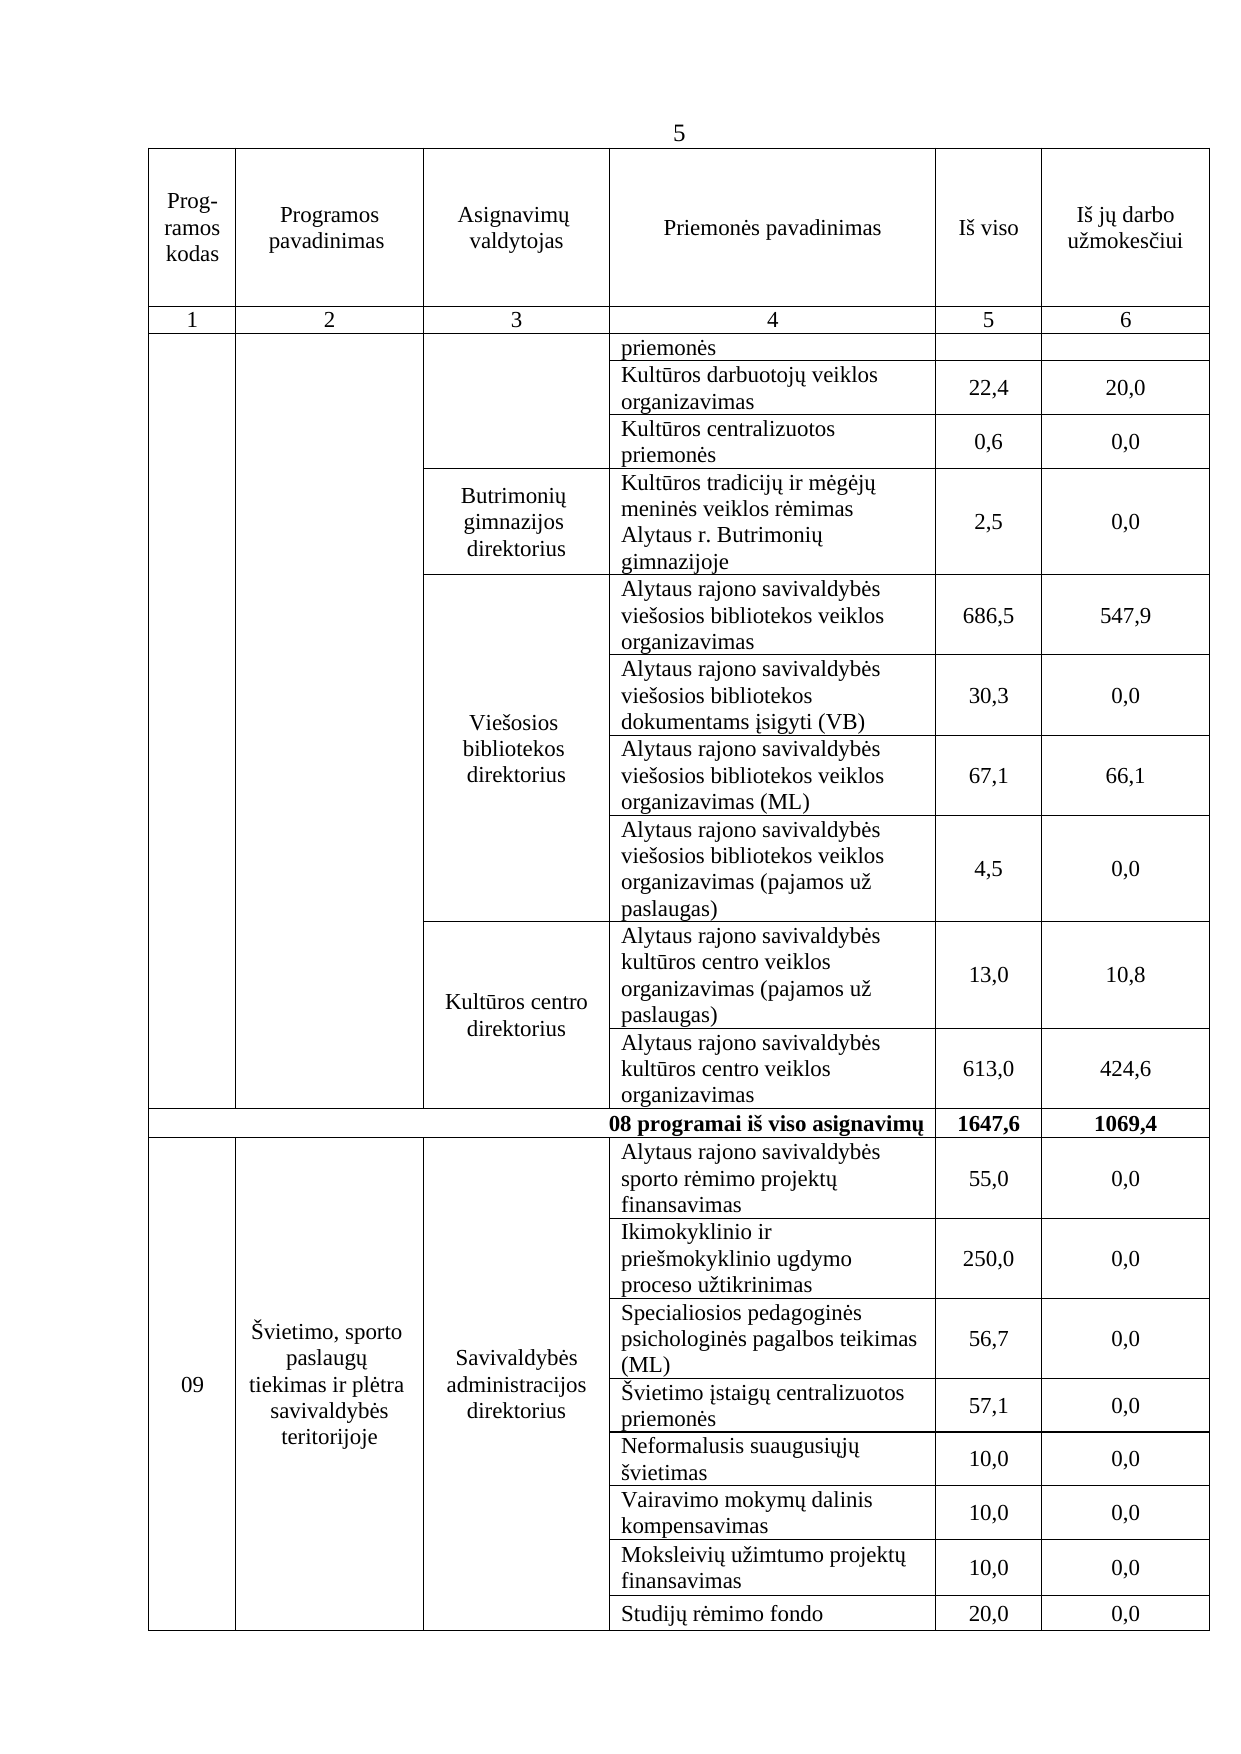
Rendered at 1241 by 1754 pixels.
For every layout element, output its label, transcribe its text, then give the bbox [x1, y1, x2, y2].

table_cell Ikimokyklinio ir priešmokyklinio ugdymo proceso užtikrinimas [610, 1219, 935, 1297]
table_cell Specialiosios pedagoginės psichologinės pagalbos teikimas (ML) [610, 1299, 935, 1378]
table_cell 0,0 [1042, 1433, 1209, 1485]
table_cell 2 [236, 307, 423, 333]
table_cell 4 [610, 307, 935, 333]
table_cell 0,0 [1042, 1299, 1209, 1378]
table_cell 4,5 [936, 816, 1041, 921]
table_cell 5 [936, 307, 1041, 333]
table_cell 67,1 [936, 736, 1041, 814]
table_cell Kultūros centro direktorius [424, 922, 609, 1108]
table_cell 0,0 [1042, 1540, 1209, 1595]
table_cell 13,0 [936, 922, 1041, 1027]
table_cell 57,1 [936, 1379, 1041, 1431]
table_cell 22,4 [936, 361, 1041, 414]
table_cell 10,0 [936, 1540, 1041, 1595]
table_header Iš viso [936, 149, 1041, 306]
table_cell 1 [149, 307, 235, 333]
table_cell [236, 334, 423, 1108]
table_cell 10,0 [936, 1433, 1041, 1485]
table_header Programos pavadinimas [236, 149, 423, 306]
table_cell 0,0 [1042, 1219, 1209, 1297]
table_cell 0,0 [1042, 655, 1209, 734]
table_cell 20,0 [1042, 361, 1209, 414]
table_cell 0,6 [936, 415, 1041, 468]
table_cell 0,0 [1042, 1379, 1209, 1431]
table_cell 686,5 [936, 575, 1041, 654]
table_cell 424,6 [1042, 1029, 1209, 1108]
table_cell Švietimo, sporto paslaugų tiekimas ir plėtra savivaldybės teritorijoje [236, 1138, 423, 1629]
table_cell 56,7 [936, 1299, 1041, 1378]
table_cell Alytaus rajono savivaldybės sporto rėmimo projektų finansavimas [610, 1138, 935, 1217]
table_cell priemonės [610, 334, 935, 360]
table_cell [424, 334, 609, 468]
table_cell Neformalusis suaugusiųjų švietimas [610, 1433, 935, 1485]
table_cell Švietimo įstaigų centralizuotos priemonės [610, 1379, 935, 1431]
table_cell 250,0 [936, 1219, 1041, 1297]
table_cell 30,3 [936, 655, 1041, 734]
table_cell 6 [1042, 307, 1209, 333]
table_cell Kultūros tradicijų ir mėgėjų meninės veiklos rėmimas Alytaus r. Butrimonių gimnazijoje [610, 469, 935, 574]
table_cell [1042, 334, 1209, 360]
table_cell 66,1 [1042, 736, 1209, 814]
table_cell 0,0 [1042, 1138, 1209, 1217]
table_cell Alytaus rajono savivaldybės kultūros centro veiklos organizavimas [610, 1029, 935, 1108]
table_cell 0,0 [1042, 415, 1209, 468]
table_cell 0,0 [1042, 816, 1209, 921]
table_cell Moksleivių užimtumo projektų finansavimas [610, 1540, 935, 1595]
table_cell Alytaus rajono savivaldybės viešosios bibliotekos veiklos organizavimas [610, 575, 935, 654]
table_cell [149, 334, 235, 1108]
table_header Priemonės pavadinimas [610, 149, 935, 306]
table_cell Savivaldybės administracijos direktorius [424, 1138, 609, 1629]
table_cell 55,0 [936, 1138, 1041, 1217]
table_cell Alytaus rajono savivaldybės viešosios bibliotekos veiklos organizavimas (pajamos už paslaugas) [610, 816, 935, 921]
table_cell 547,9 [1042, 575, 1209, 654]
table_cell Vairavimo mokymų dalinis kompensavimas [610, 1486, 935, 1539]
table_cell Kultūros darbuotojų veiklos organizavimas [610, 361, 935, 414]
table_cell 10,0 [936, 1486, 1041, 1539]
table_cell 20,0 [936, 1596, 1041, 1629]
table_cell 0,0 [1042, 469, 1209, 574]
table_cell 613,0 [936, 1029, 1041, 1108]
table_header Asignavimų valdytojas [424, 149, 609, 306]
table_cell 10,8 [1042, 922, 1209, 1027]
table_cell 3 [424, 307, 609, 333]
table_cell Viešosios bibliotekos direktorius [424, 575, 609, 921]
table_cell 1069,4 [1042, 1109, 1209, 1137]
table_cell Studijų rėmimo fondo [610, 1596, 935, 1629]
table_cell Butrimonių gimnazijos direktorius [424, 469, 609, 574]
table_cell 09 [149, 1138, 235, 1629]
table_cell Alytaus rajono savivaldybės kultūros centro veiklos organizavimas (pajamos už paslaugas) [610, 922, 935, 1027]
table_cell 08 programai iš viso asignavimų [149, 1109, 935, 1137]
table_header Iš jų darbo užmokesčiui [1042, 149, 1209, 306]
table_cell 0,0 [1042, 1486, 1209, 1539]
table_cell [936, 334, 1041, 360]
table_cell Kultūros centralizuotos priemonės [610, 415, 935, 468]
table_cell 2,5 [936, 469, 1041, 574]
table_cell Alytaus rajono savivaldybės viešosios bibliotekos dokumentams įsigyti (VB) [610, 655, 935, 734]
table_cell 1647,6 [936, 1109, 1041, 1137]
table_cell Alytaus rajono savivaldybės viešosios bibliotekos veiklos organizavimas (ML) [610, 736, 935, 814]
table_header Prog-ramos kodas [149, 149, 235, 306]
table_cell 0,0 [1042, 1596, 1209, 1629]
